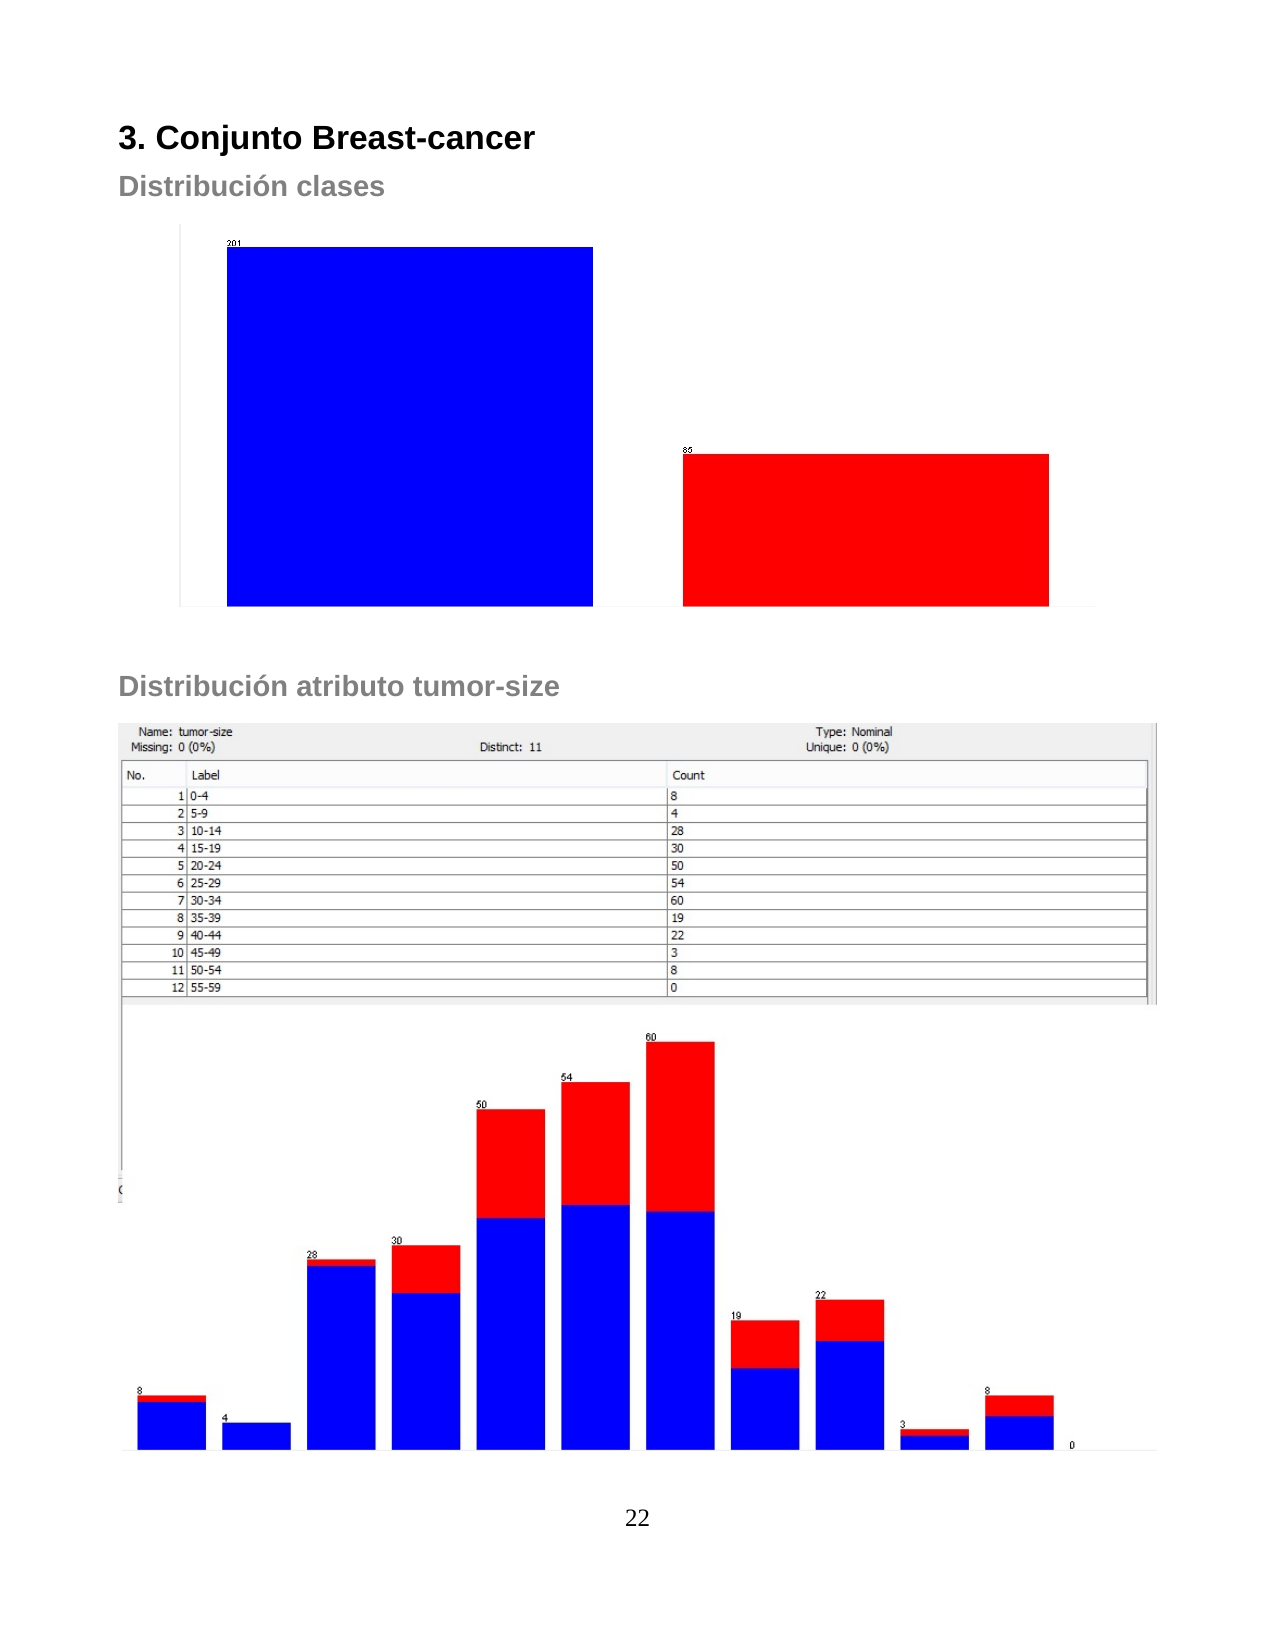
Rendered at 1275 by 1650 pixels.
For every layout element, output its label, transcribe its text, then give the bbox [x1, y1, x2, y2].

picture [179, 224, 1097, 607]
text Distribución atributo tumor-size [118, 668, 1157, 702]
text Distribución clases [118, 169, 1157, 203]
picture [118, 723, 1157, 1451]
subtitle 3. Conjunto Breast-cancer [118, 118, 1157, 157]
